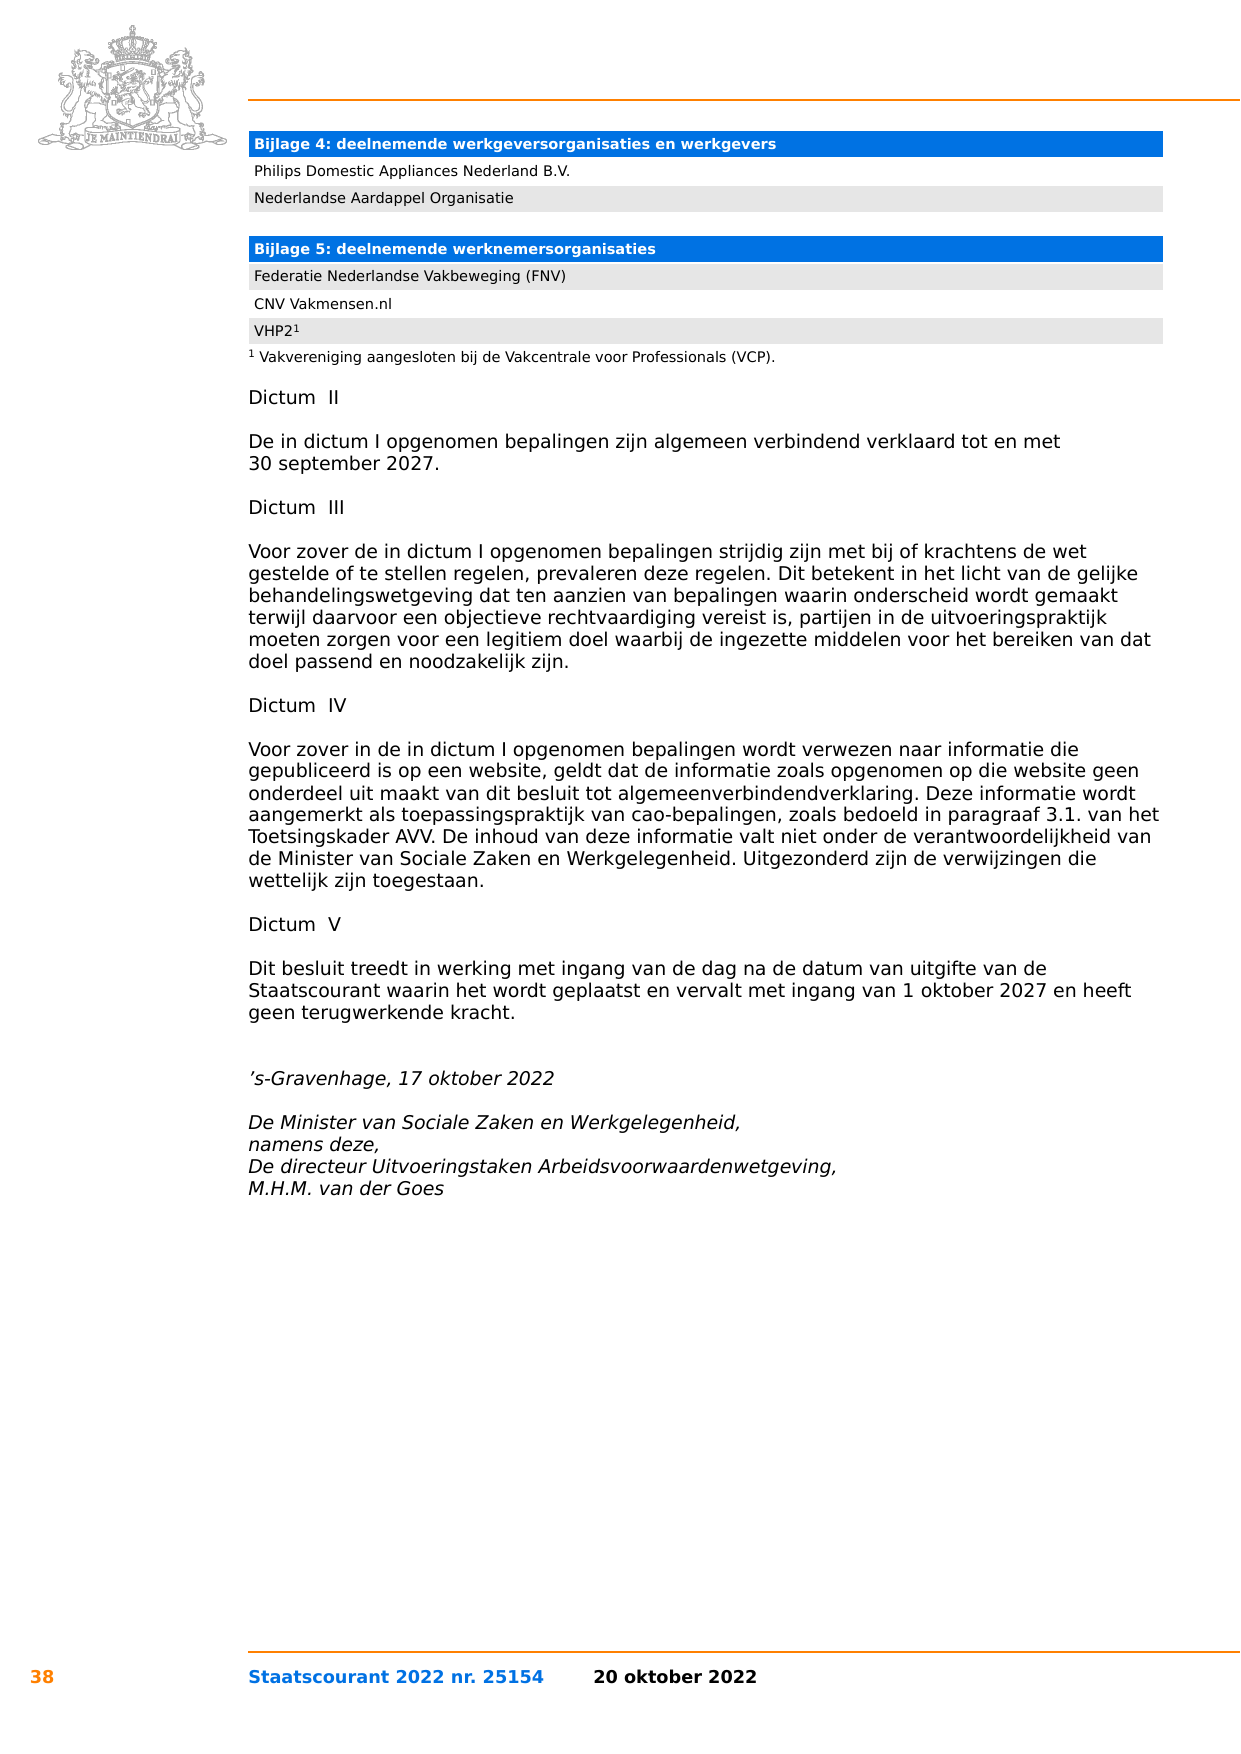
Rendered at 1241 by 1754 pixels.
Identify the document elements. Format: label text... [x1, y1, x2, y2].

text Dictum II [248, 387, 1163, 409]
text De in dictum I opgenomen bepalingen zijn algemeen verbindend verklaard tot en met 30 september 2027. [248, 431, 1163, 475]
text Dit besluit treedt in werking met ingang van de dag na de datum van uitgifte van de Staatscourant waarin het wordt geplaatst en vervalt met ingang van 1 oktober 2027 en heeft geen terugwerkende kracht. [248, 958, 1163, 1024]
text Dictum III [248, 497, 1163, 519]
table_header Bijlage 4: deelnemende werkgeversorganisaties en werkgevers [249, 131, 1163, 157]
table_cell 1 Vakvereniging aangesloten bij de Vakcentrale voor Professionals (VCP). [248, 346, 1163, 365]
text Voor zover in de in dictum I opgenomen bepalingen wordt verwezen naar informatie die gepubliceerd is op een website, geldt dat de informatie zoals opgenomen op die website geen onderdeel uit maakt van dit besluit tot algemeenverbindendverklaring. Deze informatie wordt aangemerkt als toepassingspraktijk van cao-bepalingen, zoals bedoeld in paragraaf 3.1. van het Toetsingskader AVV. De inhoud van deze informatie valt niet onder de verantwoordelijkheid van de Minister van Sociale Zaken en Werkgelegenheid. Uitgezonderd zijn de verwijzingen die wettelijk zijn toegestaan. [248, 738, 1163, 892]
text Voor zover de in dictum I opgenomen bepalingen strijdig zijn met bij of krachtens de wet gestelde of te stellen regelen, prevaleren deze regelen. Dit betekent in het licht van de gelijke behandelingswetgeving dat ten aanzien van bepalingen waarin onderscheid wordt gemaakt terwijl daarvoor een objectieve rechtvaardiging vereist is, partijen in de uitvoeringspraktijk moeten zorgen voor een legitiem doel waarbij de ingezette middelen voor het bereiken van dat doel passend en noodzakelijk zijn. [248, 541, 1163, 673]
picture [38, 25, 227, 150]
table_cell Philips Domestic Appliances Nederland B.V. [249, 158, 1163, 185]
table_header Bijlage 5: deelnemende werknemersorganisaties [249, 236, 1163, 262]
table_cell CNV Vakmensen.nl [249, 291, 1163, 317]
text Dictum IV [248, 694, 1163, 717]
table_cell VHP21 [249, 318, 1163, 344]
table_cell Nederlandse Aardappel Organisatie [249, 186, 1163, 212]
table_cell Federatie Nederlandse Vakbeweging (FNV) [249, 264, 1163, 290]
text De Minister van Sociale Zaken en Werkgelegenheid, namens deze, De directeur Uitvoeringstaken Arbeidsvoorwaardenwetgeving, M.H.M. van der Goes [248, 1112, 1163, 1199]
text ’s-Gravenhage, 17 oktober 2022 [248, 1068, 1163, 1090]
text Dictum V [248, 914, 1163, 936]
